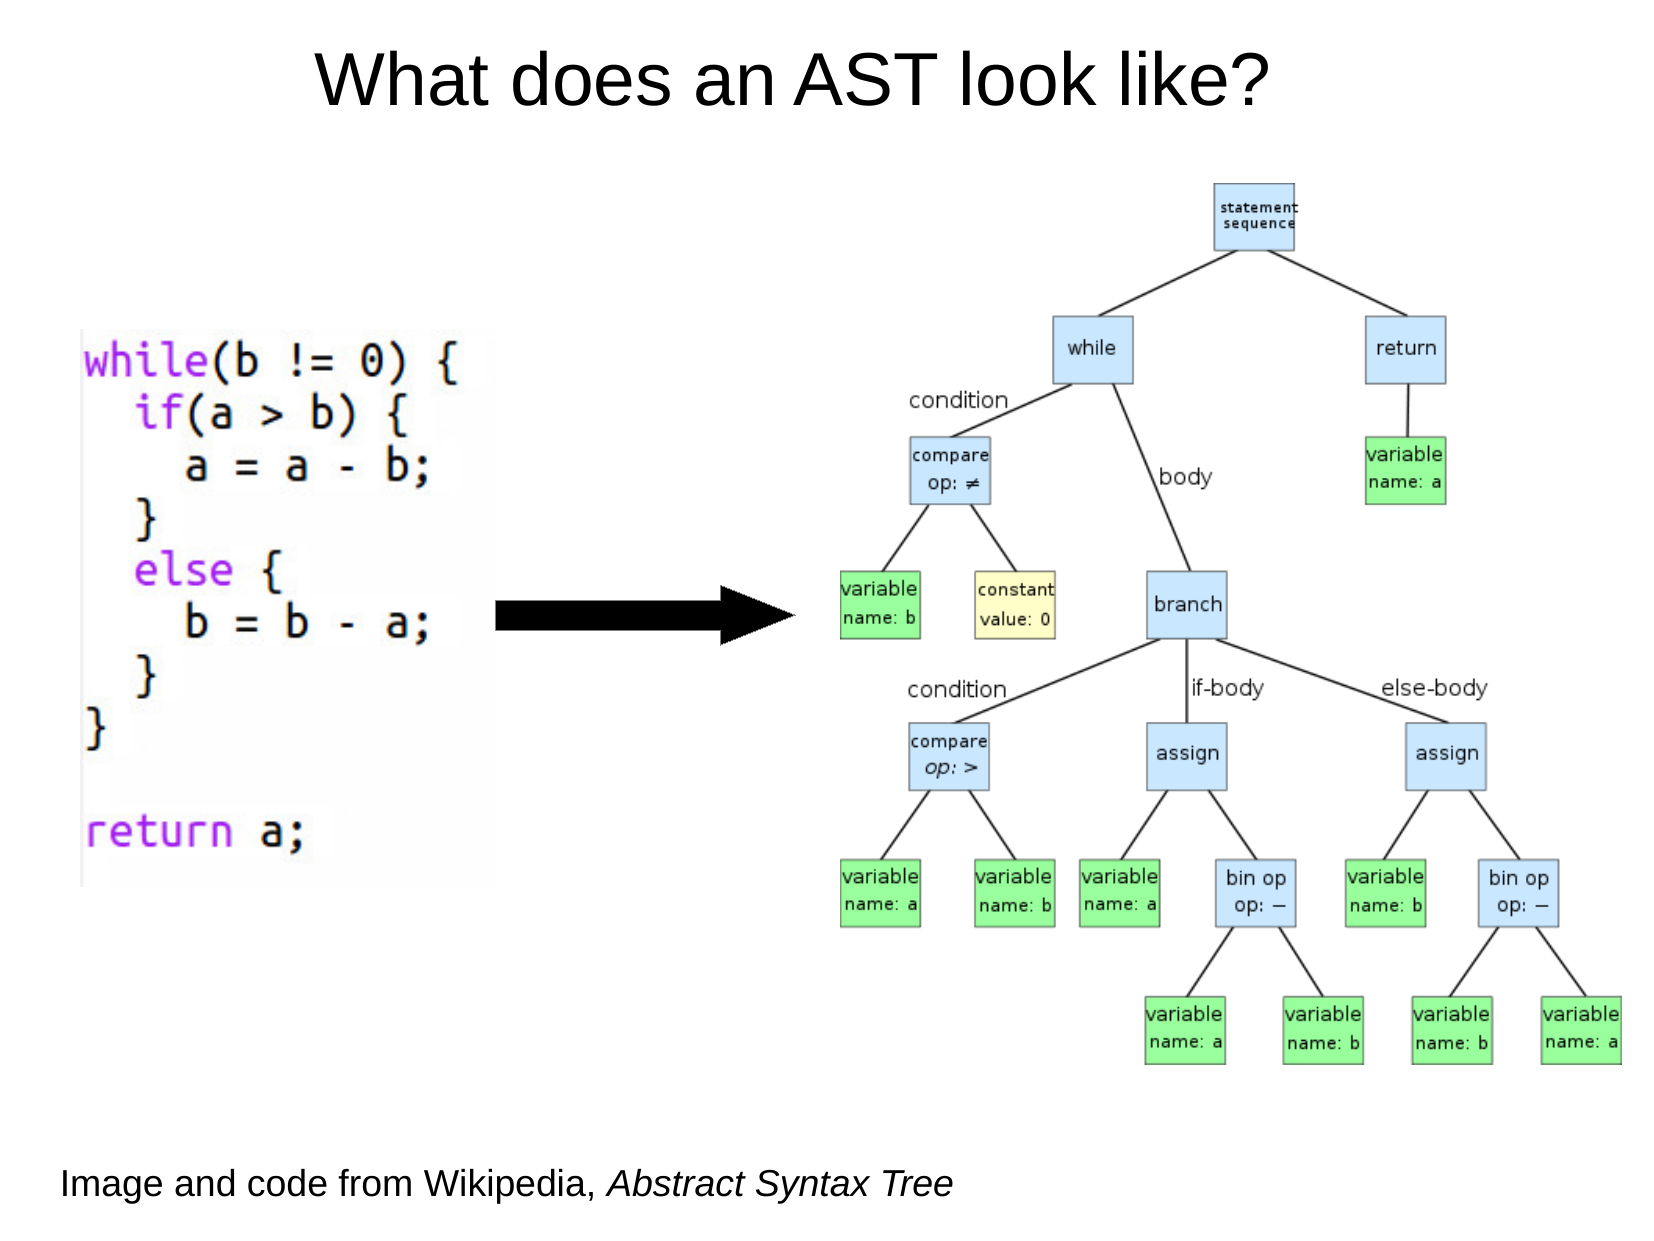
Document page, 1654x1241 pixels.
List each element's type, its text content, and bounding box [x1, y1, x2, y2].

text_box [495, 585, 796, 646]
text_box Image and code from Wikipedia, Abstract Syntax Tree [45, 1155, 970, 1212]
text_box What does an AST look like? [300, 30, 1306, 129]
picture [840, 183, 1622, 1066]
picture [80, 329, 496, 887]
